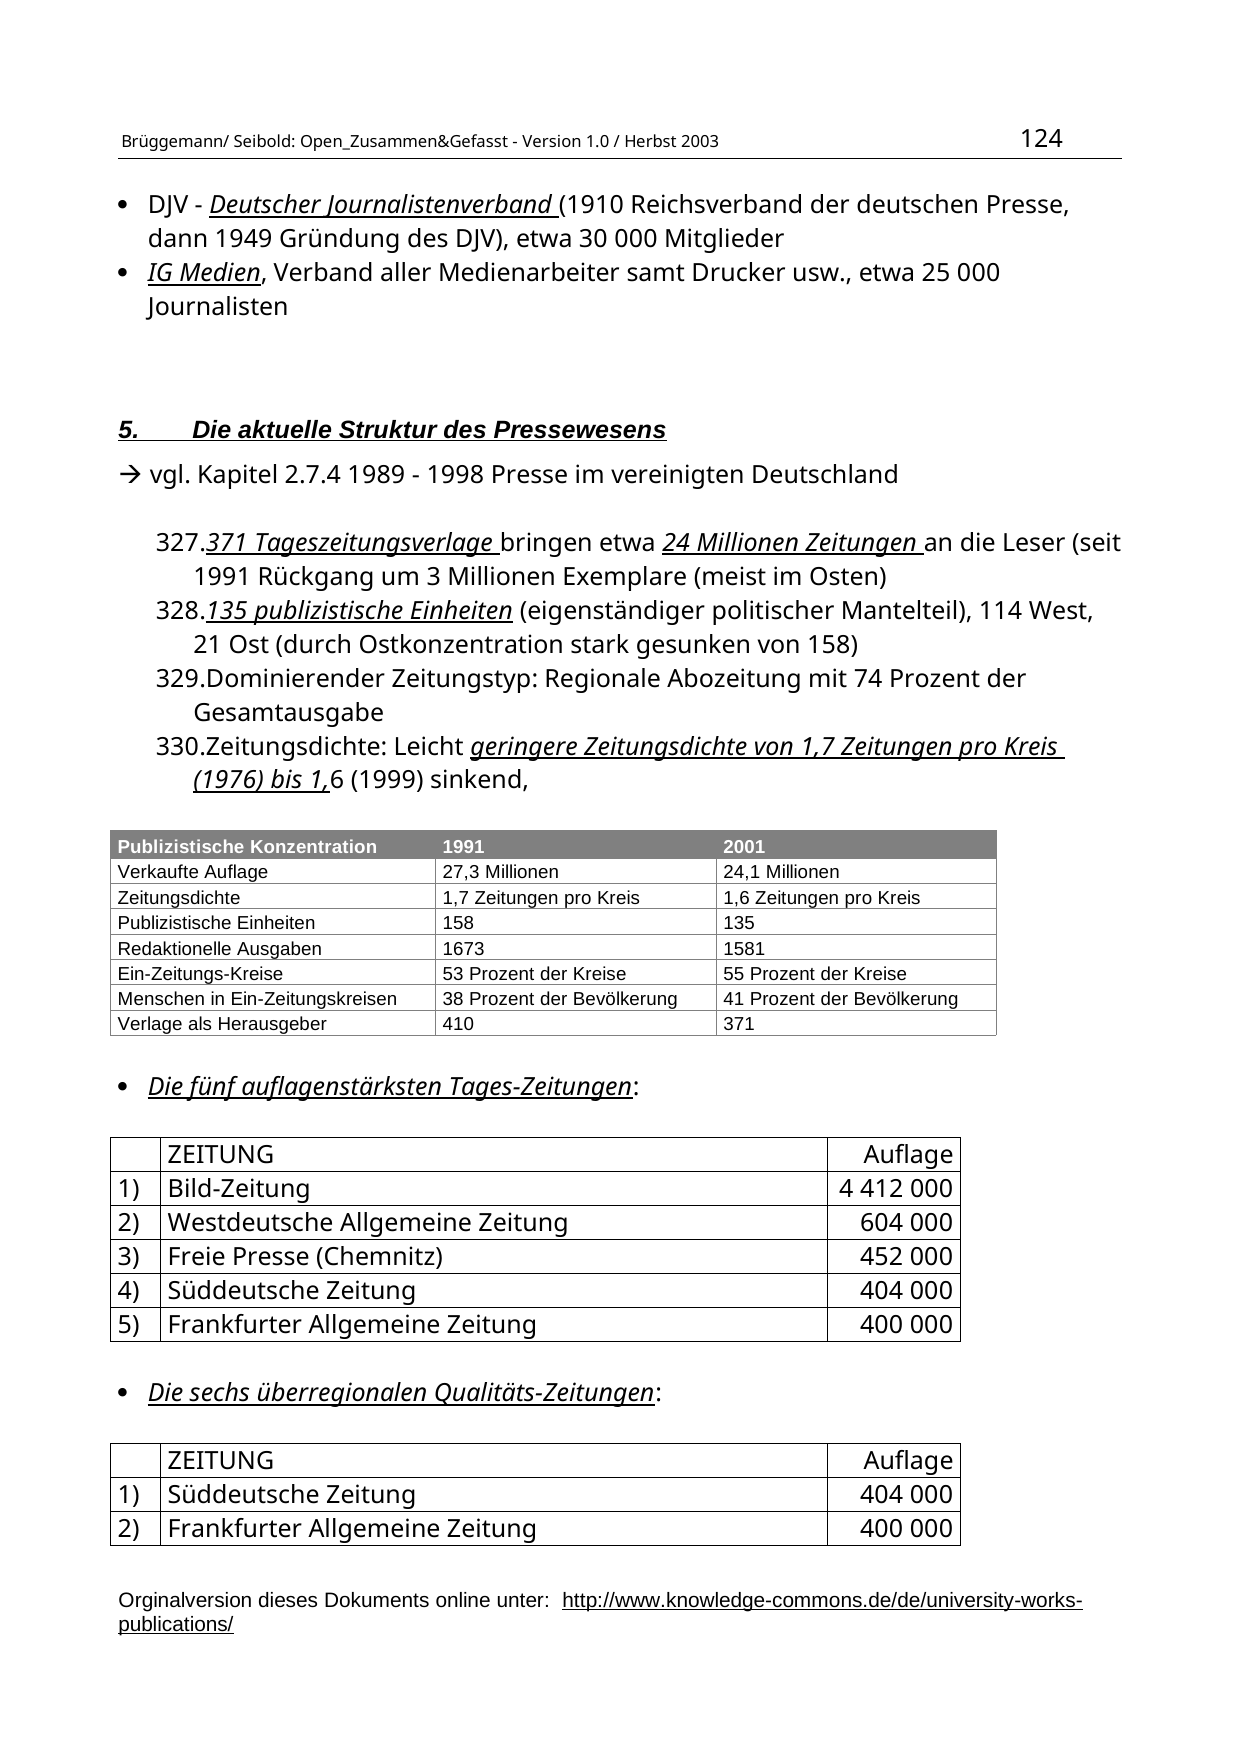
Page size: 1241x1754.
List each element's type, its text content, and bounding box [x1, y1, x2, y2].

table_cell Ein-Zeitungs-Kreise [111, 960, 435, 984]
table_cell 2) [111, 1512, 160, 1545]
table_cell Zeitungsdichte [111, 884, 435, 908]
list IG Medien, Verband aller Medienarbeiter samt Drucker usw., etwa 25 000 Journalisten [118, 255, 1122, 323]
table_cell 53 Prozent der Kreise [436, 960, 716, 984]
table_header 1991 [436, 831, 716, 858]
subtitle Die aktuelle Struktur des Pressewesens [118, 416, 1122, 444]
table_cell Süddeutsche Zeitung [161, 1274, 827, 1307]
table_header [111, 1138, 160, 1171]
table_header 2001 [717, 831, 996, 858]
table_cell 1673 [436, 935, 716, 959]
list 135 publizistische Einheiten (eigenständiger politischer Mantelteil), 114 West, 21 Ost (durch Ostkonzentration stark gesunken von 158) [156, 593, 1122, 661]
table_header ZEITUNG [161, 1444, 827, 1477]
table_cell 604 000 [828, 1206, 960, 1239]
table_cell 1) [111, 1172, 160, 1205]
list Dominierender Zeitungstyp: Regionale Abozeitung mit 74 Prozent der Gesamtausgabe [156, 661, 1122, 728]
table_header Publizistische Konzentration [111, 831, 435, 858]
table_cell 5) [111, 1308, 160, 1341]
table_cell 1,7 Zeitungen pro Kreis [436, 884, 716, 908]
text  vgl. Kapitel 2.7.4 1989 - 1998 Presse im vereinigten Deutschland [118, 457, 1122, 491]
table_cell Frankfurter Allgemeine Zeitung [161, 1308, 827, 1341]
table_cell Frankfurter Allgemeine Zeitung [161, 1512, 827, 1545]
table_cell 1,6 Zeitungen pro Kreis [717, 884, 996, 908]
table_cell 38 Prozent der Bevölkerung [436, 985, 716, 1010]
table_cell 4) [111, 1274, 160, 1307]
table_cell 158 [436, 909, 716, 934]
table_cell 24,1 Millionen [717, 859, 996, 883]
list DJV - Deutscher Journalistenverband (1910 Reichsverband der deutschen Presse, dann 1949 Gründung des DJV), etwa 30 000 Mitglieder [118, 187, 1122, 255]
table_cell Freie Presse (Chemnitz) [161, 1240, 827, 1273]
table_cell 410 [436, 1011, 716, 1035]
list 371 Tageszeitungsverlage bringen etwa 24 Millionen Zeitungen an die Leser (seit 1991 Rückgang um 3 Millionen Exemplare (meist im Osten) [156, 525, 1122, 593]
table_cell Verkaufte Auflage [111, 859, 435, 883]
table_header ZEITUNG [161, 1138, 827, 1171]
table_cell Verlage als Herausgeber [111, 1011, 435, 1035]
table_header [111, 1444, 160, 1477]
table_cell 404 000 [828, 1478, 960, 1511]
table_cell 400 000 [828, 1308, 960, 1341]
table_cell 55 Prozent der Kreise [717, 960, 996, 984]
table_cell 404 000 [828, 1274, 960, 1307]
table_cell 1581 [717, 935, 996, 959]
table_cell Bild-Zeitung [161, 1172, 827, 1205]
table_cell 41 Prozent der Bevölkerung [717, 985, 996, 1010]
table_cell Menschen in Ein-Zeitungskreisen [111, 985, 435, 1010]
table_cell 452 000 [828, 1240, 960, 1273]
table_cell 4 412 000 [828, 1172, 960, 1205]
table_cell 3) [111, 1240, 160, 1273]
table_cell Westdeutsche Allgemeine Zeitung [161, 1206, 827, 1239]
table_cell 2) [111, 1206, 160, 1239]
list Die fünf auflagenstärksten Tages-Zeitungen: [118, 1069, 1122, 1103]
table_cell 371 [717, 1011, 996, 1035]
table_header Auflage [828, 1138, 960, 1171]
table_cell Redaktionelle Ausgaben [111, 935, 435, 959]
table_cell 27,3 Millionen [436, 859, 716, 883]
table_cell 1) [111, 1478, 160, 1511]
table_cell Süddeutsche Zeitung [161, 1478, 827, 1511]
table_header Auflage [828, 1444, 960, 1477]
table_cell Publizistische Einheiten [111, 909, 435, 934]
list Zeitungsdichte: Leicht geringere Zeitungsdichte von 1,7 Zeitungen pro Kreis (1976) bis 1,6 (1999) sinkend, [156, 728, 1122, 796]
table_cell 135 [717, 909, 996, 934]
table_cell 400 000 [828, 1512, 960, 1545]
list Die sechs überregionalen Qualitäts-Zeitungen: [118, 1375, 1122, 1409]
